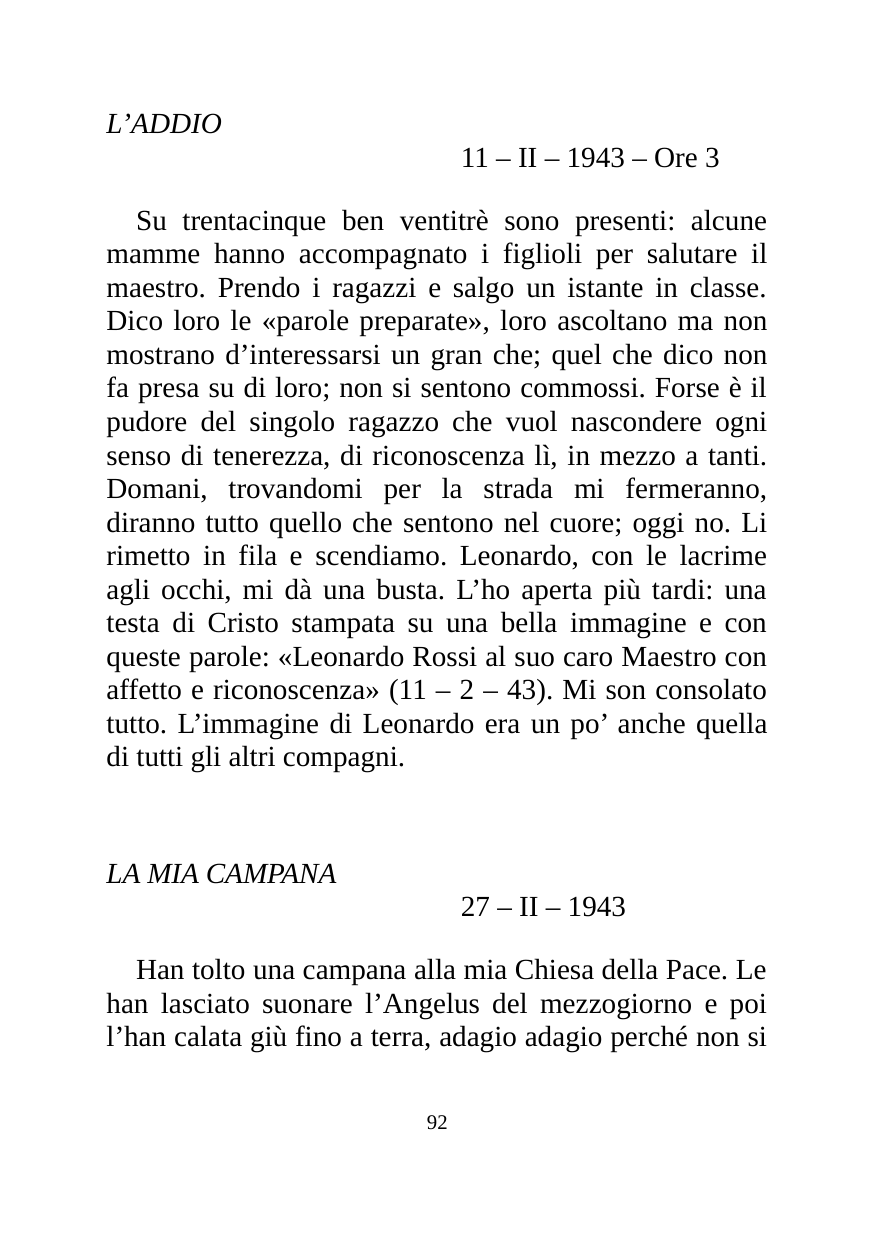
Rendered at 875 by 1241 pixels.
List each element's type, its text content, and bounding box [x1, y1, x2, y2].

subtitle LA MIA CAMPANA 27 – II – 1943 [106, 856, 768, 923]
subtitle L’ADDIO 11 – II – 1943 – Ore 3 [106, 106, 768, 173]
text Su trentacinque ben ventitrè sono presenti: alcune mamme hanno accompagnato i figlioli per salutare il maestro. Prendo i ragazzi e salgo un istante in classe. Dico loro le «parole preparate», loro ascoltano ma non mostrano d’interessarsi un gran che; quel che dico non fa presa su di loro; non si sentono commossi. Forse è il pudore del singolo ragazzo che vuol nascondere ogni senso di tenerezza, di riconoscenza lì, in mezzo a tanti. Domani, trovandomi per la strada mi fermeranno, diranno tutto quello che sentono nel cuore; oggi no. Li rimetto in fila e scendiamo. Leonardo, con le lacrime agli occhi, mi dà una busta. L’ho aperta più tardi: una testa di Cristo stampata su una bella immagine e con queste parole: «Leonardo Rossi al suo caro Maestro con affetto e riconoscenza» (11 – 2 – 43). Mi son consolato tutto. L’immagine di Leonardo era un po’ anche quella di tutti gli altri compagni. [106, 203, 768, 773]
text Han tolto una campana alla mia Chiesa della Pace. Le han lasciato suonare l’Angelus del mezzogiorno e poi l’han calata giù fino a terra, adagio adagio perché non si [106, 952, 768, 1053]
